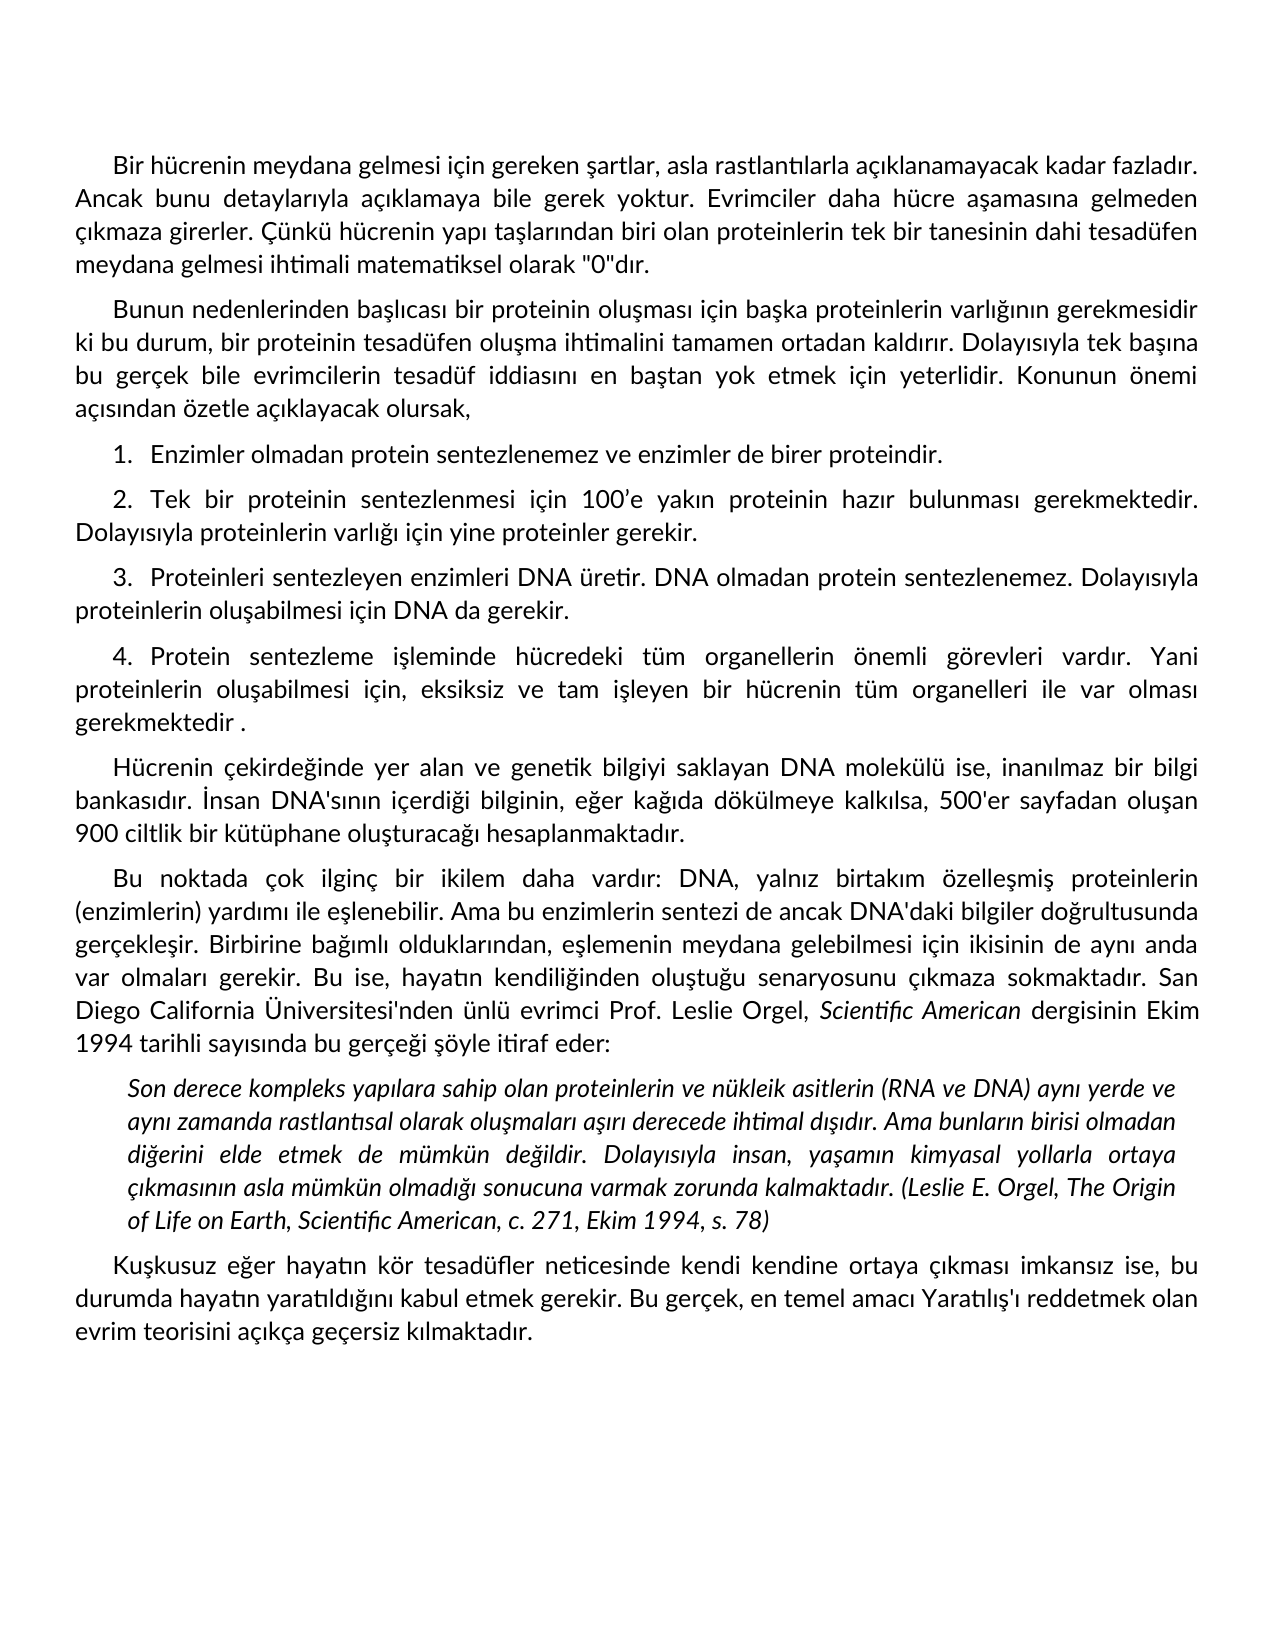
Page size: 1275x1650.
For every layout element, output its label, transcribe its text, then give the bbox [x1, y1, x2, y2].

text 1. Enzimler olmadan protein sentezlenemez ve enzimler de birer proteindir. [75, 438, 1200, 468]
text 2. Tek bir proteinin sentezlenmesi için 100’e yakın proteinin hazır bulunması gerekmektedir. Dolayısıyla proteinlerin varlığı için yine proteinler gerekir. [75, 484, 1200, 547]
text Bir hücrenin meydana gelmesi için gereken şartlar, asla rastlantılarla açıklanamayacak kadar fazladır. Ancak bunu detaylarıyla açıklamaya bile gerek yoktur. Evrimciler daha hücre aşamasına gelmeden çıkmaza girerler. Çünkü hücrenin yapı taşlarından biri olan proteinlerin tek bir tanesinin dahi tesadüfen meydana gelmesi ihtimali matematiksel olarak "0"dır. [75, 150, 1200, 279]
text Bunun nedenlerinden başlıcası bir proteinin oluşması için başka proteinlerin varlığının gerekmesidir ki bu durum, bir proteinin tesadüfen oluşma ihtimalini tamamen ortadan kaldırır. Dolayısıyla tek başına bu gerçek bile evrimcilerin tesadüf iddiasını en baştan yok etmek için yeterlidir. Konunun önemi açısından özetle açıklayacak olursak, [75, 294, 1200, 423]
text Hücrenin çekirdeğinde yer alan ve genetik bilgiyi saklayan DNA molekülü ise, inanılmaz bir bilgi bankasıdır. İnsan DNA'sının içerdiği bilginin, eğer kağıda dökülmeye kalkılsa, 500'er sayfadan oluşan 900 ciltlik bir kütüphane oluşturacağı hesaplanmaktadır. [75, 752, 1200, 847]
text 4. Protein sentezleme işleminde hücredeki tüm organellerin önemli görevleri vardır. Yani proteinlerin oluşabilmesi için, eksiksiz ve tam işleyen bir hücrenin tüm organelleri ile var olması gerekmektedir . [75, 640, 1200, 736]
text Bu noktada çok ilginç bir ikilem daha vardır: DNA, yalnız birtakım özelleşmiş proteinlerin (enzimlerin) yardımı ile eşlenebilir. Ama bu enzimlerin sentezi de ancak DNA'daki bilgiler doğrultusunda gerçekleşir. Birbirine bağımlı olduklarından, eşlemenin meydana gelebilmesi için ikisinin de aynı anda var olmaları gerekir. Bu ise, hayatın kendiliğinden oluştuğu senaryosunu çıkmaza sokmaktadır. San Diego California Üniversitesi'nden ünlü evrimci Prof. Leslie Orgel, Scientific American dergisinin Ekim 1994 tarihli sayısında bu gerçeği şöyle itiraf eder: [75, 863, 1200, 1057]
text Son derece kompleks yapılara sahip olan proteinlerin ve nükleik asitlerin (RNA ve DNA) aynı yerde ve aynı zamanda rastlantısal olarak oluşmaları aşırı derecede ihtimal dışıdır. Ama bunların birisi olmadan diğerini elde etmek de mümkün değildir. Dolayısıyla insan, yaşamın kimyasal yollarla ortaya çıkmasının asla mümkün olmadığı sonucuna varmak zorunda kalmaktadır. (Leslie E. Orgel, The Origin of Life on Earth, Scientific American, c. 271, Ekim 1994, s. 78) [127, 1073, 1177, 1234]
text Kuşkusuz eğer hayatın kör tesadüfler neticesinde kendi kendine ortaya çıkması imkansız ise, bu durumda hayatın yaratıldığını kabul etmek gerekir. Bu gerçek, en temel amacı Yaratılış'ı reddetmek olan evrim teorisini açıkça geçersiz kılmaktadır. [75, 1250, 1200, 1346]
text 3. Proteinleri sentezleyen enzimleri DNA üretir. DNA olmadan protein sentezlenemez. Dolayısıyla proteinlerin oluşabilmesi için DNA da gerekir. [75, 562, 1200, 625]
